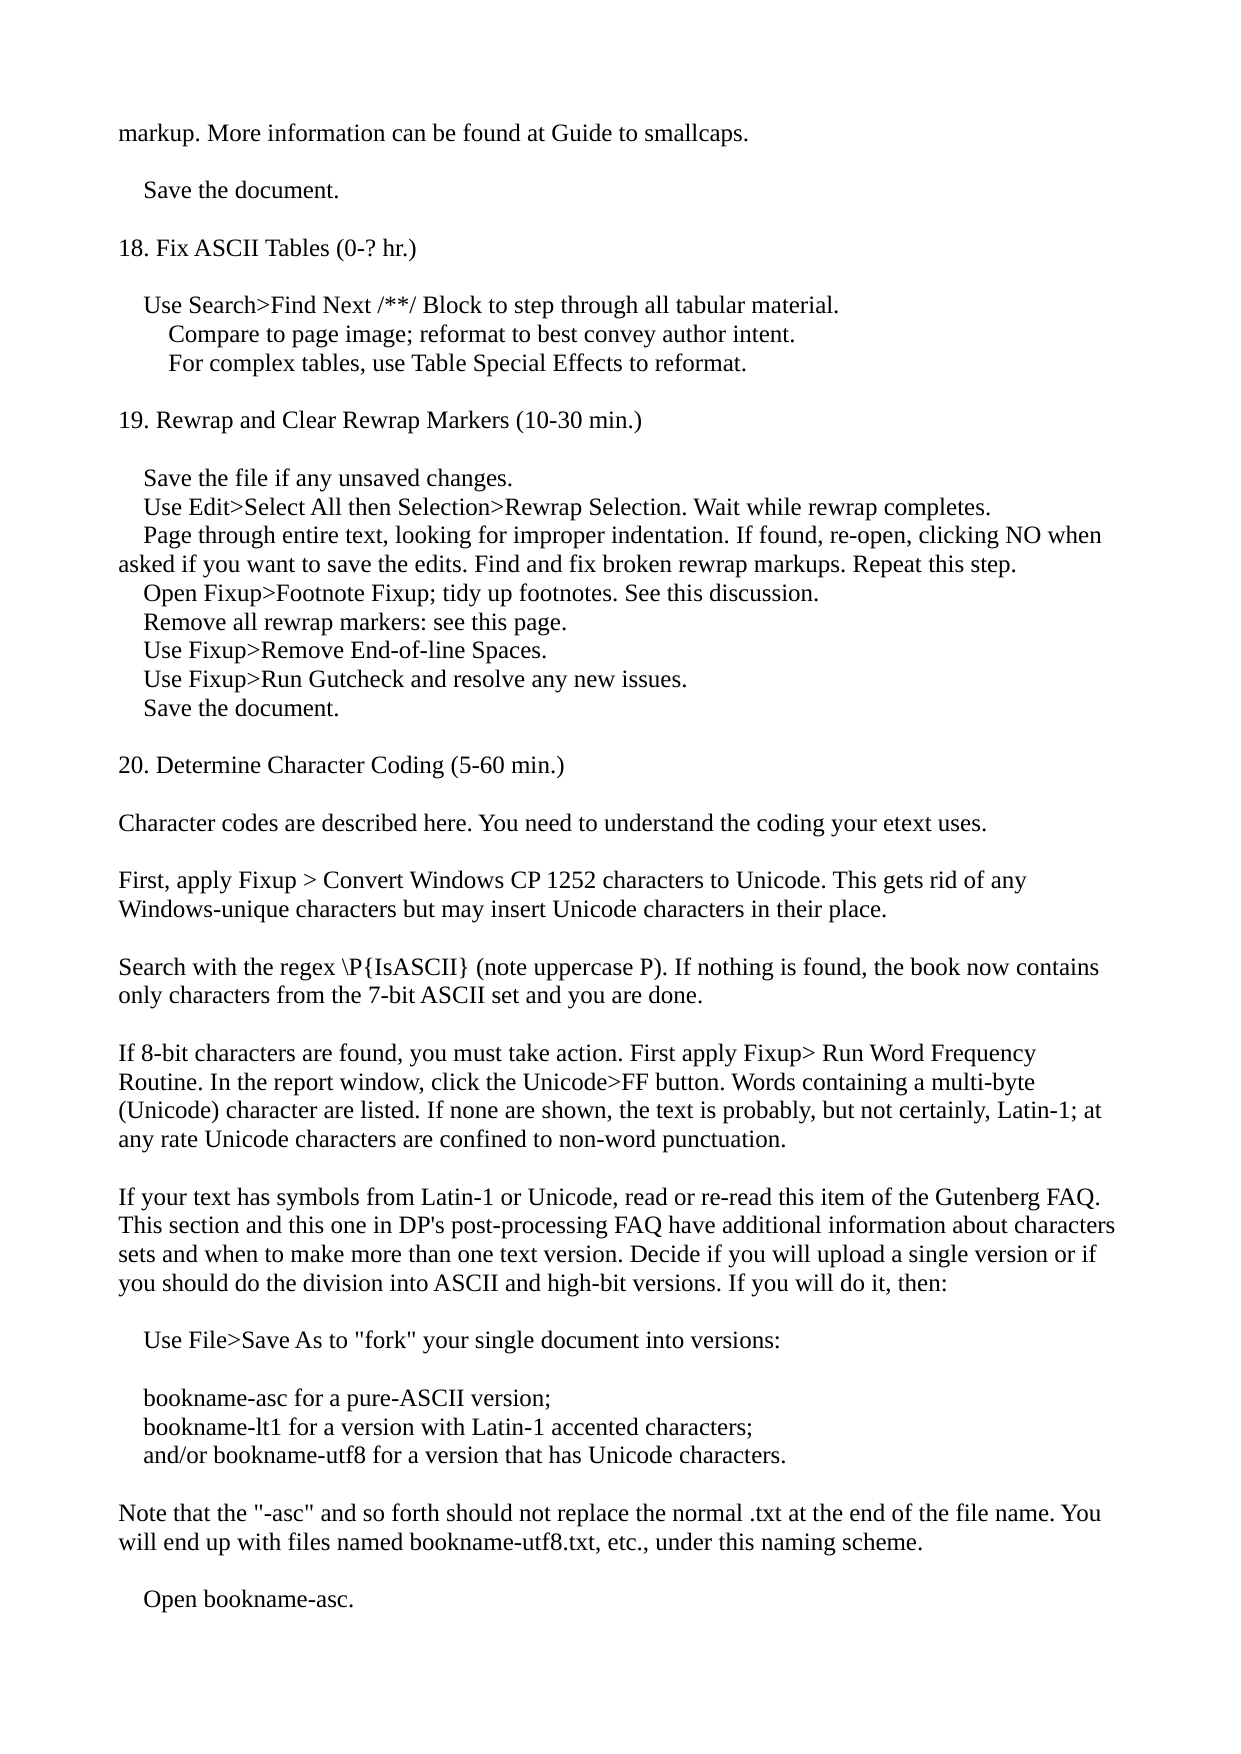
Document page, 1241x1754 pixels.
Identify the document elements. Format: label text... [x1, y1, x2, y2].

text Compare to page image; reformat to best convey author intent. [118, 319, 1122, 348]
text and/or bookname-utf8 for a version that has Unicode characters. [118, 1441, 1122, 1469]
text 20. Determine Character Coding (5-60 min.) [118, 751, 1122, 779]
text First, apply Fixup > Convert Windows CP 1252 characters to Unicode. This gets rid of any Windows-unique characters but may insert Unicode characters in their place. [118, 866, 1122, 923]
text Save the document. [118, 693, 1122, 722]
text Character codes are described here. You need to understand the coding your etext uses. [118, 808, 1122, 837]
text Use Edit>Select All then Selection>Rewrap Selection. Wait while rewrap completes. [118, 492, 1122, 521]
text bookname-asc for a pure-ASCII version; [118, 1383, 1122, 1412]
text Note that the "-asc" and so forth should not replace the normal .txt at the end of the file name. You will end up with files named bookname-utf8.txt, etc., under this naming scheme. [118, 1498, 1122, 1556]
text Save the document. [118, 176, 1122, 204]
text Use Fixup>Remove End-of-line Spaces. [118, 636, 1122, 664]
text bookname-lt1 for a version with Latin-1 accented characters; [118, 1412, 1122, 1441]
text Use Fixup>Run Gutcheck and resolve any new issues. [118, 664, 1122, 693]
text Save the file if any unsaved changes. [118, 463, 1122, 492]
text Open bookname-asc. [118, 1584, 1122, 1613]
text Remove all rewrap markers: see this page. [118, 607, 1122, 636]
text 18. Fix ASCII Tables (0-? hr.) [118, 233, 1122, 262]
text Use Search>Find Next /**/ Block to step through all tabular material. [118, 291, 1122, 319]
text Search with the regex \P{IsASCII} (note uppercase P). If nothing is found, the book now contains only characters from the 7-bit ASCII set and you are done. [118, 952, 1122, 1009]
text Use File>Save As to "fork" your single document into versions: [118, 1326, 1122, 1354]
text If 8-bit characters are found, you must take action. First apply Fixup> Run Word Frequency Routine. In the report window, click the Unicode>FF button. Words containing a multi-byte (Unicode) character are listed. If none are shown, the text is probably, but not certainly, Latin-1; at any rate Unicode characters are confined to non-word punctuation. [118, 1038, 1122, 1153]
text markup. More information can be found at Guide to smallcaps. [118, 118, 1122, 147]
text 19. Rewrap and Clear Rewrap Markers (10-30 min.) [118, 406, 1122, 434]
text For complex tables, use Table Special Effects to reformat. [118, 348, 1122, 377]
text Open Fixup>Footnote Fixup; tidy up footnotes. See this discussion. [118, 578, 1122, 607]
text Page through entire text, looking for improper indentation. If found, re-open, clicking NO when asked if you want to save the edits. Find and fix broken rewrap markups. Repeat this step. [118, 521, 1122, 578]
text If your text has symbols from Latin-1 or Unicode, read or re-read this item of the Gutenberg FAQ. This section and this one in DP's post-processing FAQ have additional information about characters sets and when to make more than one text version. Decide if you will upload a single version or if you should do the division into ASCII and high-bit versions. If you will do it, then: [118, 1182, 1122, 1297]
